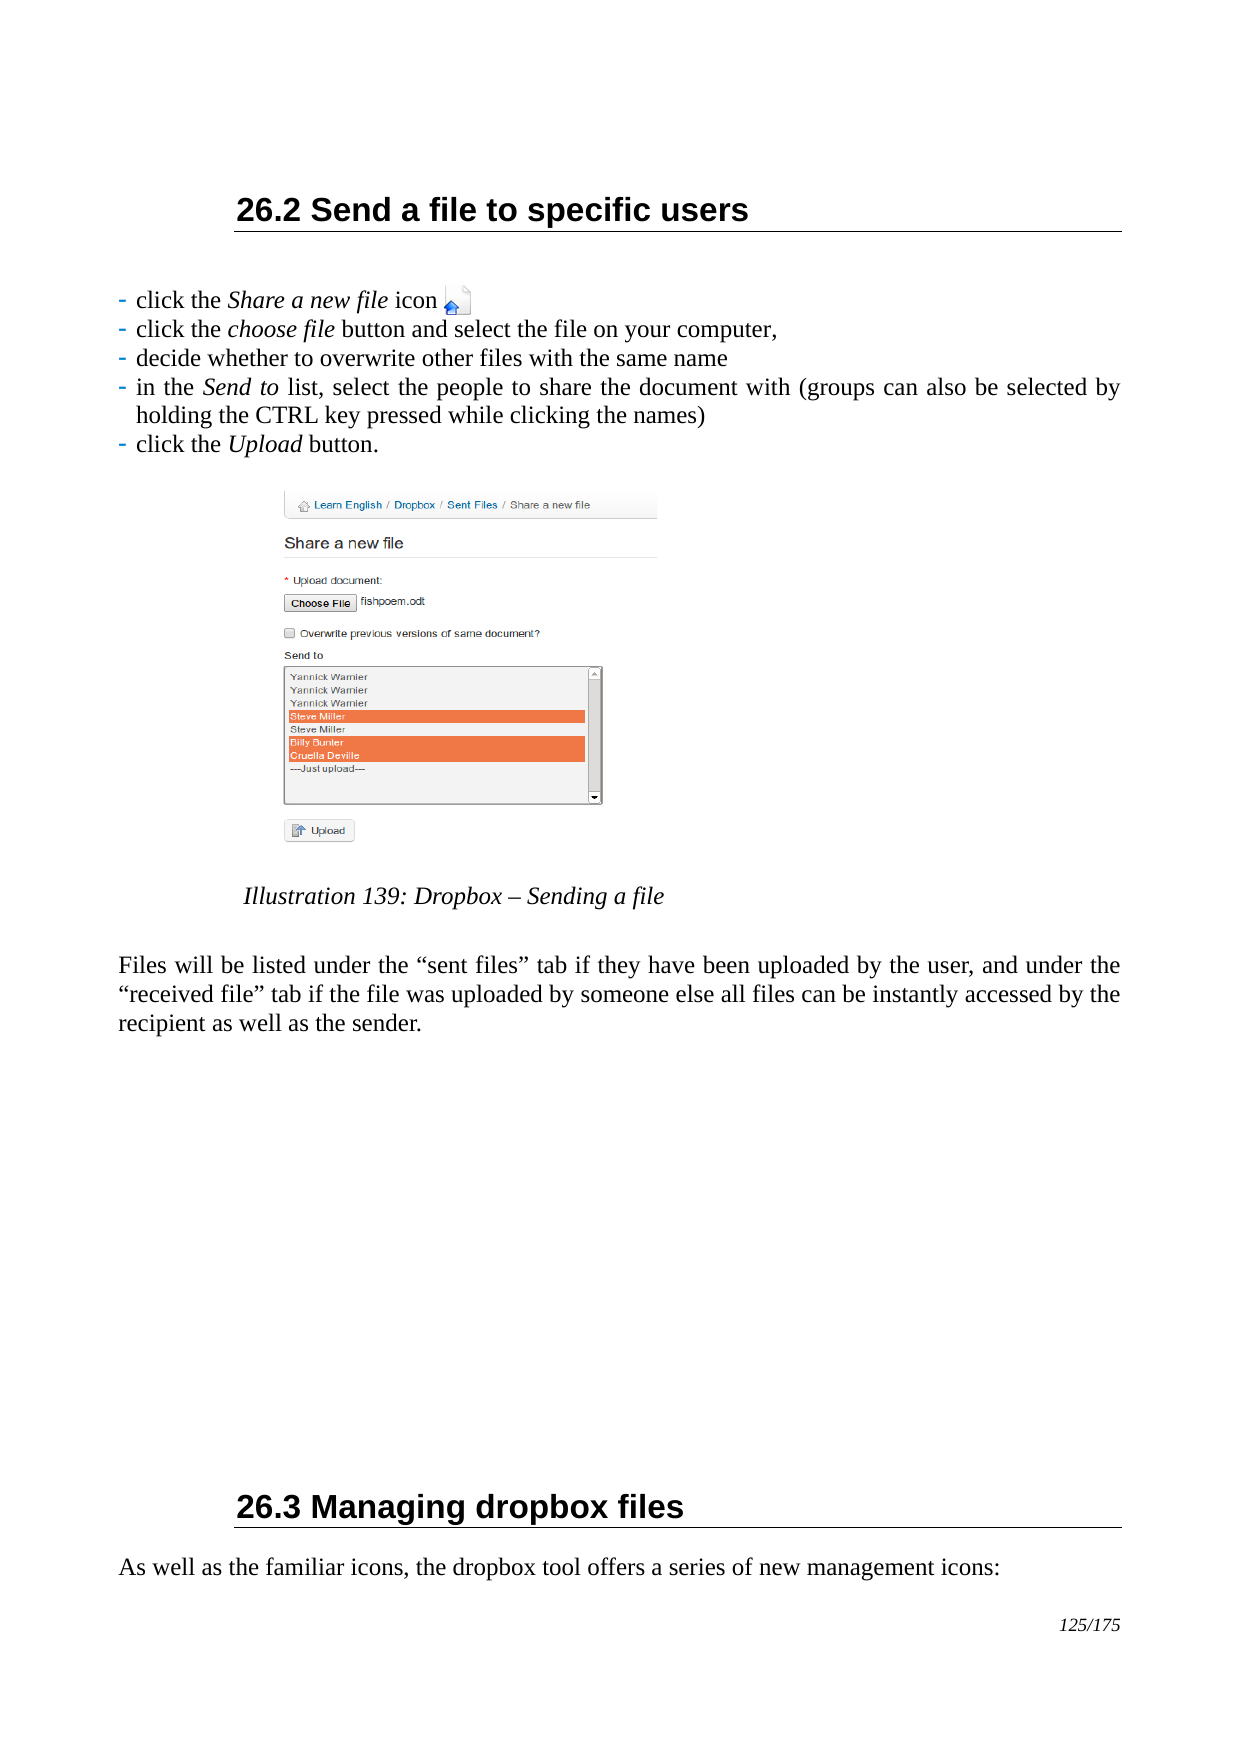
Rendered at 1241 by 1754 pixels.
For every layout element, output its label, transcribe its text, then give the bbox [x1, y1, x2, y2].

picture [259, 491, 658, 847]
text Illustration 139: Dropbox – Sending a file [243, 881, 986, 910]
picture [443, 285, 474, 315]
list click the choose file button and select the file on your computer, [118, 314, 1122, 343]
list click the Share a new file icon [118, 285, 443, 314]
text As well as the familiar icons, the dropbox tool offers a series of new management icons: [118, 1552, 1122, 1581]
subtitle Send a file to specific users [234, 190, 1122, 231]
text Files will be listed under the “sent files” tab if they have been uploaded by the user, and under the “received file” tab if the file was uploaded by someone else all files can be instantly accessed by the recipient as well as the sender. [118, 950, 1122, 1037]
list click the Upload button. [118, 429, 1122, 458]
list decide whether to overwrite other files with the same name [118, 343, 1122, 372]
subtitle Managing dropbox files [234, 1487, 1122, 1527]
list in the Send to list, select the people to share the document with (groups can also be selected by holding the CTRL key pressed while clicking the names) [118, 372, 1122, 429]
list [474, 285, 1122, 314]
